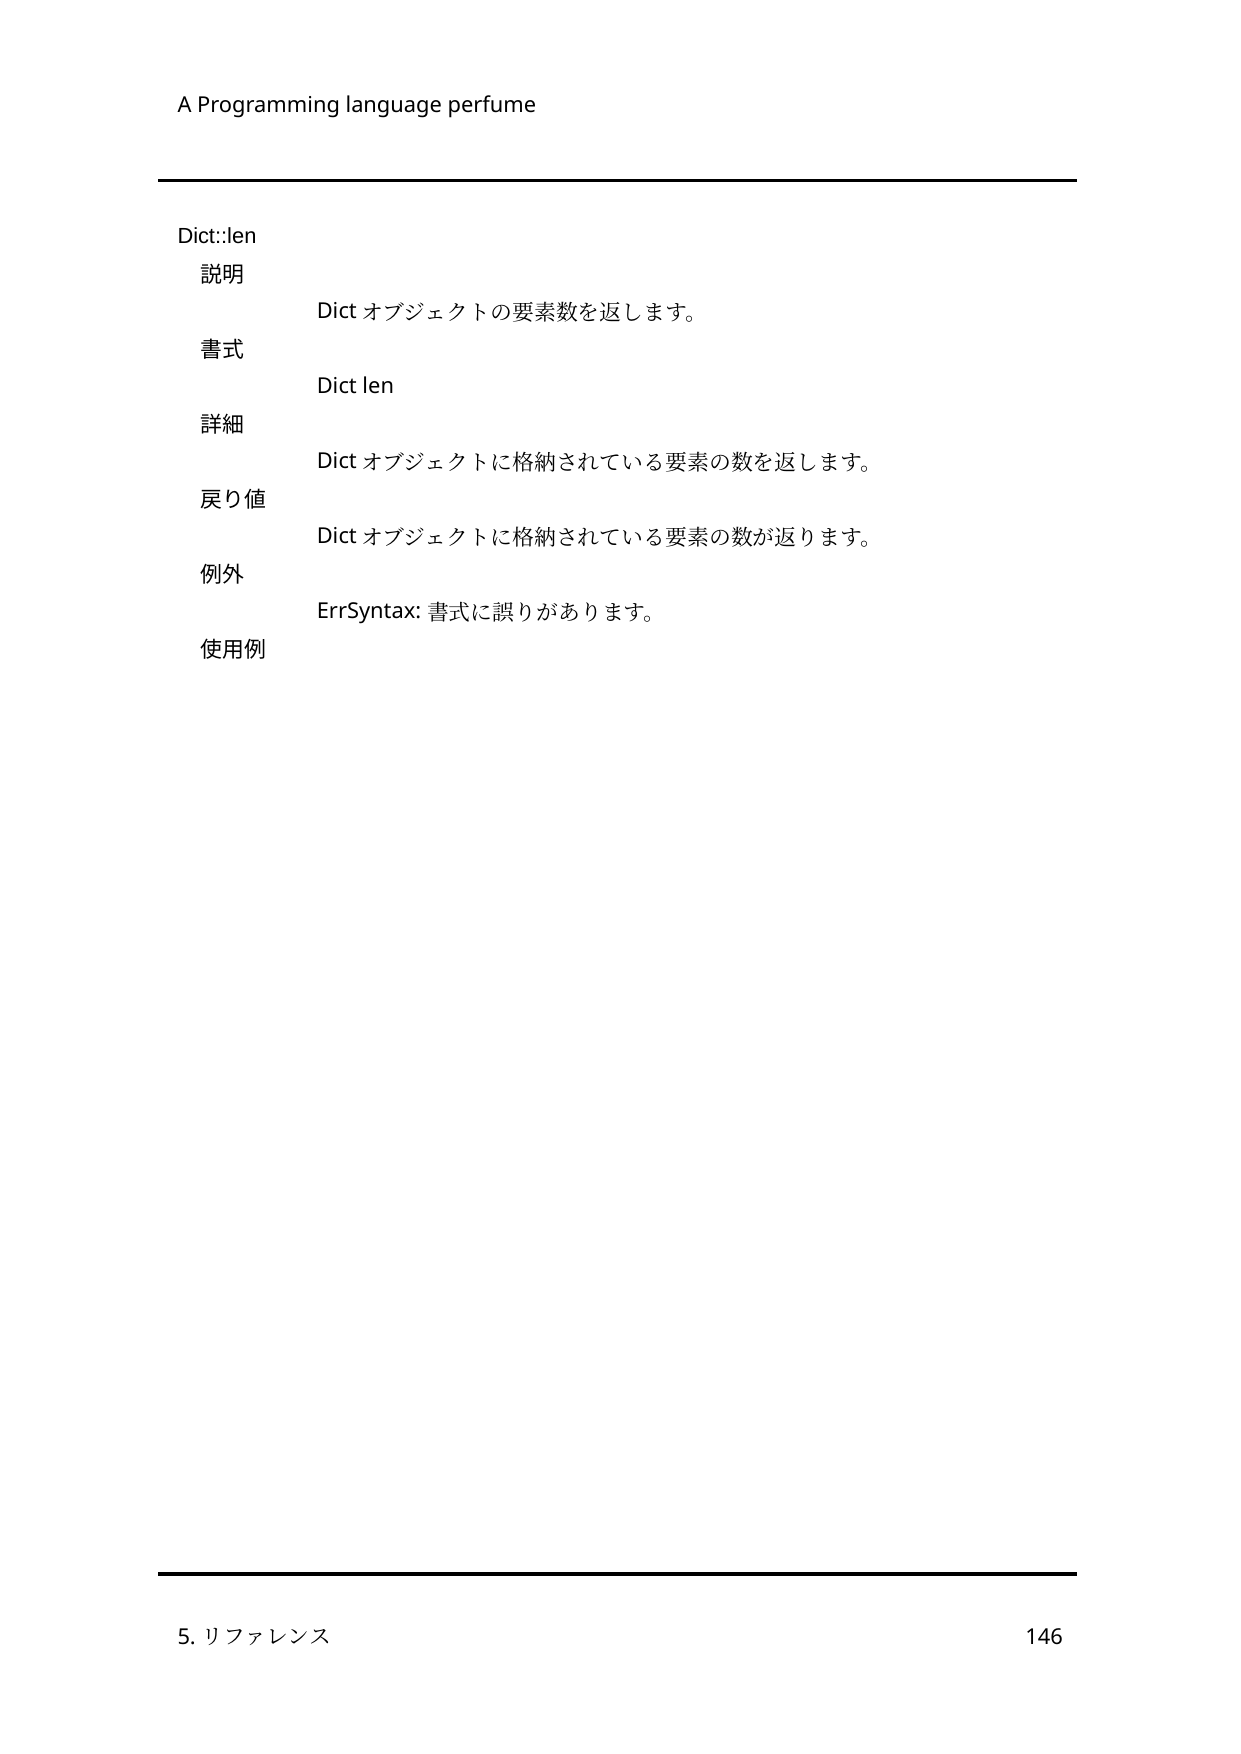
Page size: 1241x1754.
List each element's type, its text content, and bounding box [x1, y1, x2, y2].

table_header 説明 [200, 254, 317, 329]
table_cell 例外 [200, 554, 317, 629]
table_cell Dict len [317, 329, 1063, 404]
table_header Dictオブジェクトの要素数を返します。 [317, 254, 1063, 329]
table_cell Dictオブジェクトに格納されている要素の数を返します。 [317, 404, 1063, 479]
table_cell [317, 629, 1063, 704]
table_cell Dictオブジェクトに格納されている要素の数が返ります。 [317, 479, 1063, 554]
table_cell 書式 [200, 329, 317, 404]
table_cell 使用例 [200, 629, 317, 704]
subtitle Dict::len [177, 217, 1063, 254]
table_cell 詳細 [200, 404, 317, 479]
table_cell 戻り値 [200, 479, 317, 554]
table_cell ErrSyntax: 書式に誤りがあります。 [317, 554, 1063, 629]
